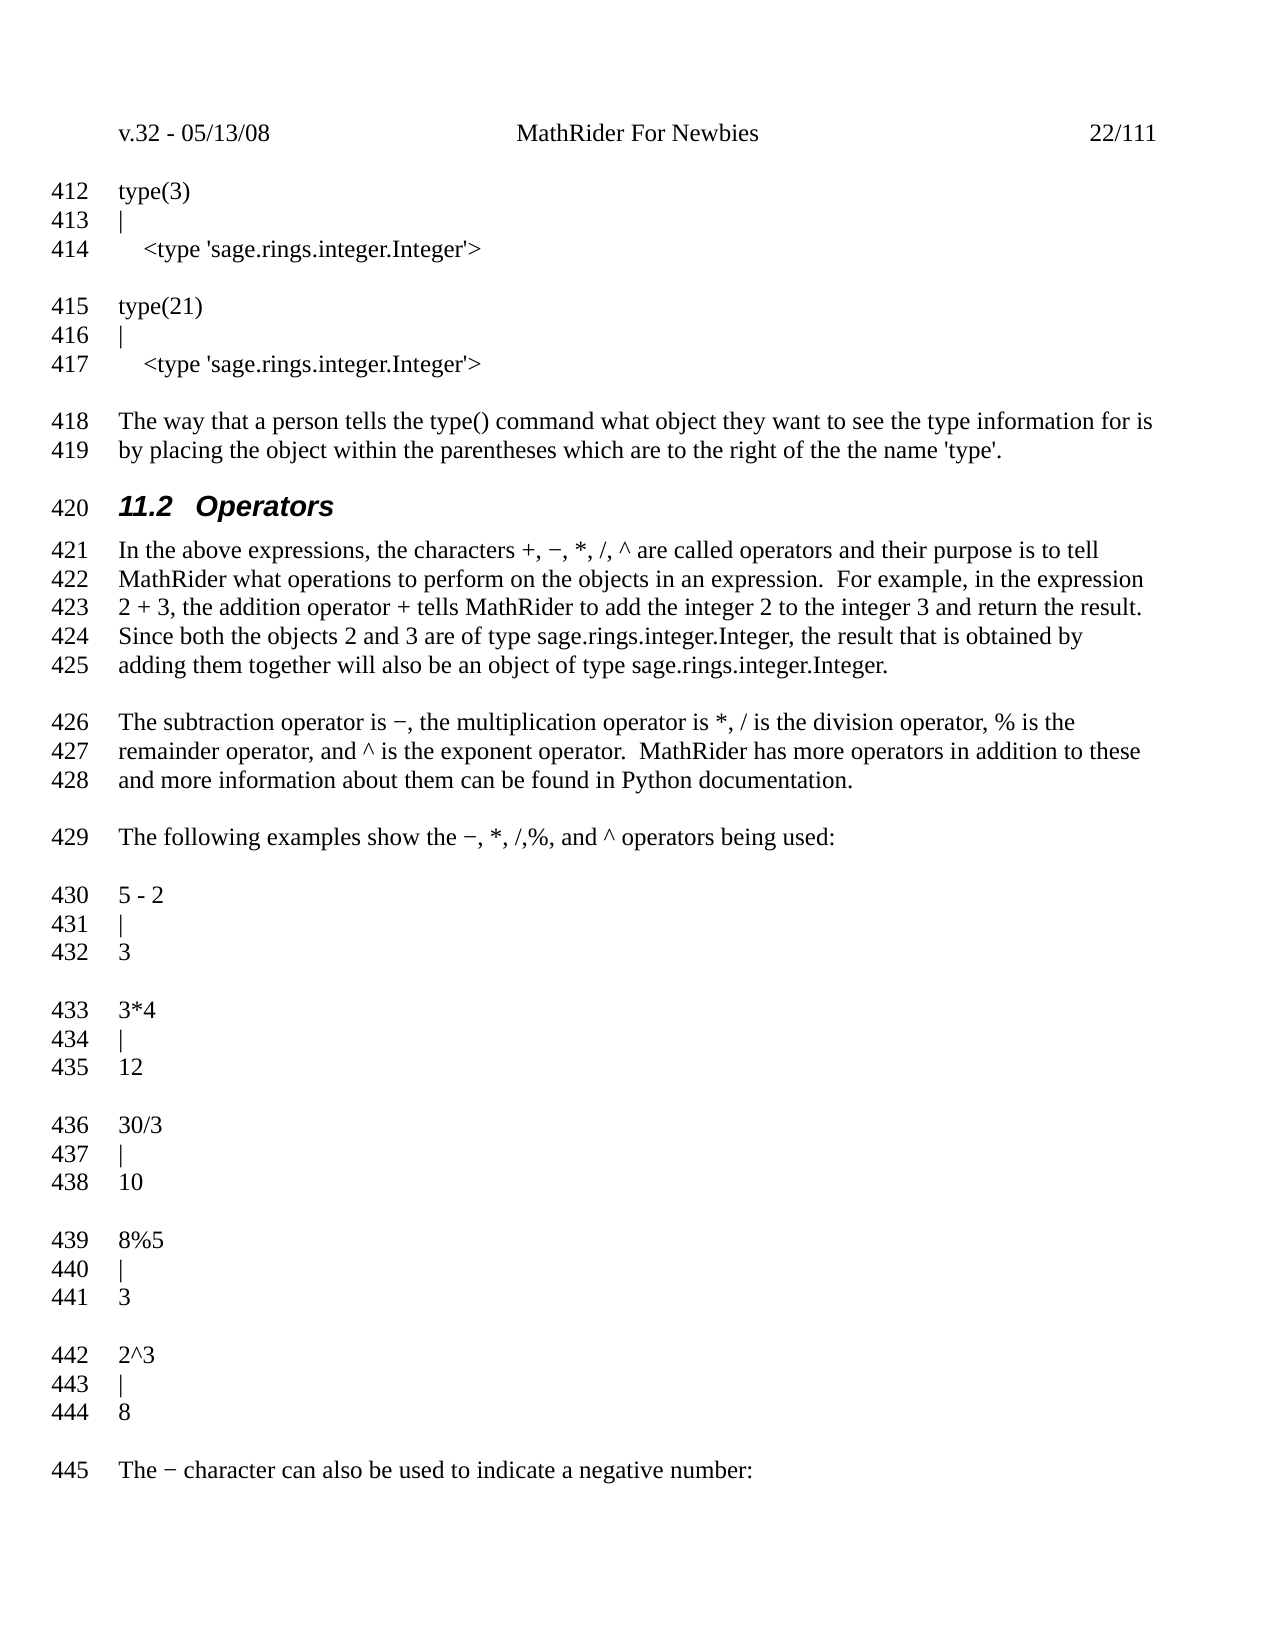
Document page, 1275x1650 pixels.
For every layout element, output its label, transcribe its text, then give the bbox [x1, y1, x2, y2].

text <type 'sage.rings.integer.Integer'> [118, 234, 1157, 263]
text 5 - 2 [118, 880, 1157, 909]
text type(21) [118, 291, 1157, 320]
text 30/3 [118, 1110, 1157, 1139]
text 3*4 [118, 995, 1157, 1024]
text | [118, 1254, 1157, 1282]
text | [118, 1024, 1157, 1052]
text | [118, 1139, 1157, 1167]
text 2^3 [118, 1340, 1157, 1369]
text The − character can also be used to indicate a negative number: [118, 1455, 1157, 1484]
text The subtraction operator is −, the multiplication operator is *, / is the division operator, % is the remainder operator, and ^ is the exponent operator. MathRider has more operators in addition to these and more information about them can be found in Python documentation. [118, 707, 1157, 794]
text | [118, 205, 1157, 234]
text 8%5 [118, 1225, 1157, 1254]
text <type 'sage.rings.integer.Integer'> [118, 349, 1157, 378]
text The following examples show the −, *, /,%, and ^ operators being used: [118, 822, 1157, 851]
text | [118, 1369, 1157, 1397]
text The way that a person tells the type() command what object they want to see the type information for is by placing the object within the parentheses which are to the right of the the name 'type'. [118, 406, 1157, 464]
subtitle Operators [118, 489, 1157, 522]
text 3 [118, 1282, 1157, 1311]
text 3 [118, 937, 1157, 966]
text 10 [118, 1167, 1157, 1196]
text 8 [118, 1397, 1157, 1426]
text | [118, 909, 1157, 937]
text 12 [118, 1052, 1157, 1081]
text In the above expressions, the characters +, −, *, /, ^ are called operators and their purpose is to tell MathRider what operations to perform on the objects in an expression. For example, in the expression 2 + 3, the addition operator + tells MathRider to add the integer 2 to the integer 3 and return the result. Since both the objects 2 and 3 are of type sage.rings.integer.Integer, the result that is obtained by adding them together will also be an object of type sage.rings.integer.Integer. [118, 535, 1157, 679]
text | [118, 320, 1157, 349]
text type(3) [118, 176, 1157, 205]
